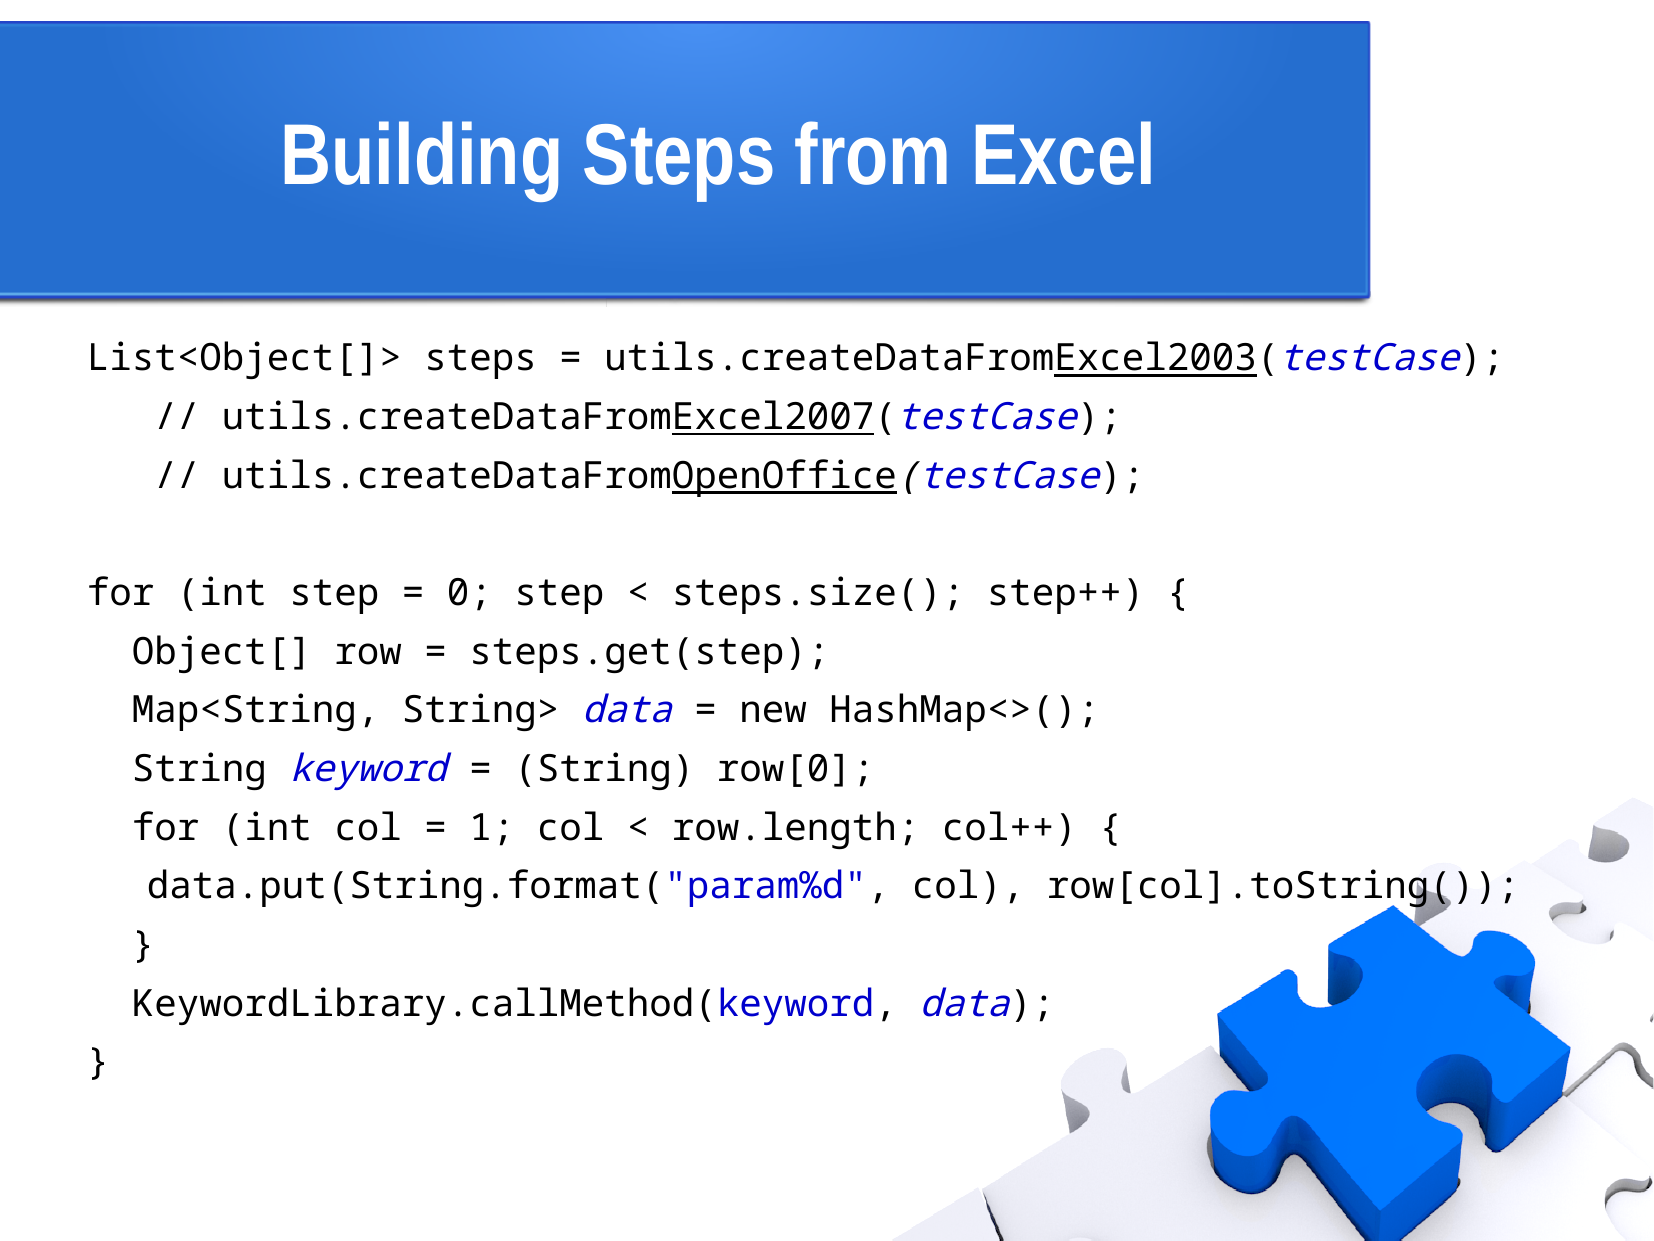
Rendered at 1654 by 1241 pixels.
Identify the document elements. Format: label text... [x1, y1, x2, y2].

picture [0, 21, 1375, 307]
title Building Steps from Excel [82, 49, 1356, 257]
text_box List<Object[]> steps = utils.createDataFromExcel2003(testCase); // utils.createDataFromExcel2007(testCase); // utils.createDataFromOpenOffice(testCase); for (int step = 0; step < steps.size(); step++) { Object[] row = steps.get(step); Map<String, String> data = new HashMap<>(); String keyword = (String) row[0]; for (int col = 1; col < row.length; col++) { data.put(String.format("param%d", col), row[col].toString()); } KeywordLibrary.callMethod(keyword, data); } [71, 344, 1561, 1065]
picture [872, 655, 1654, 1241]
